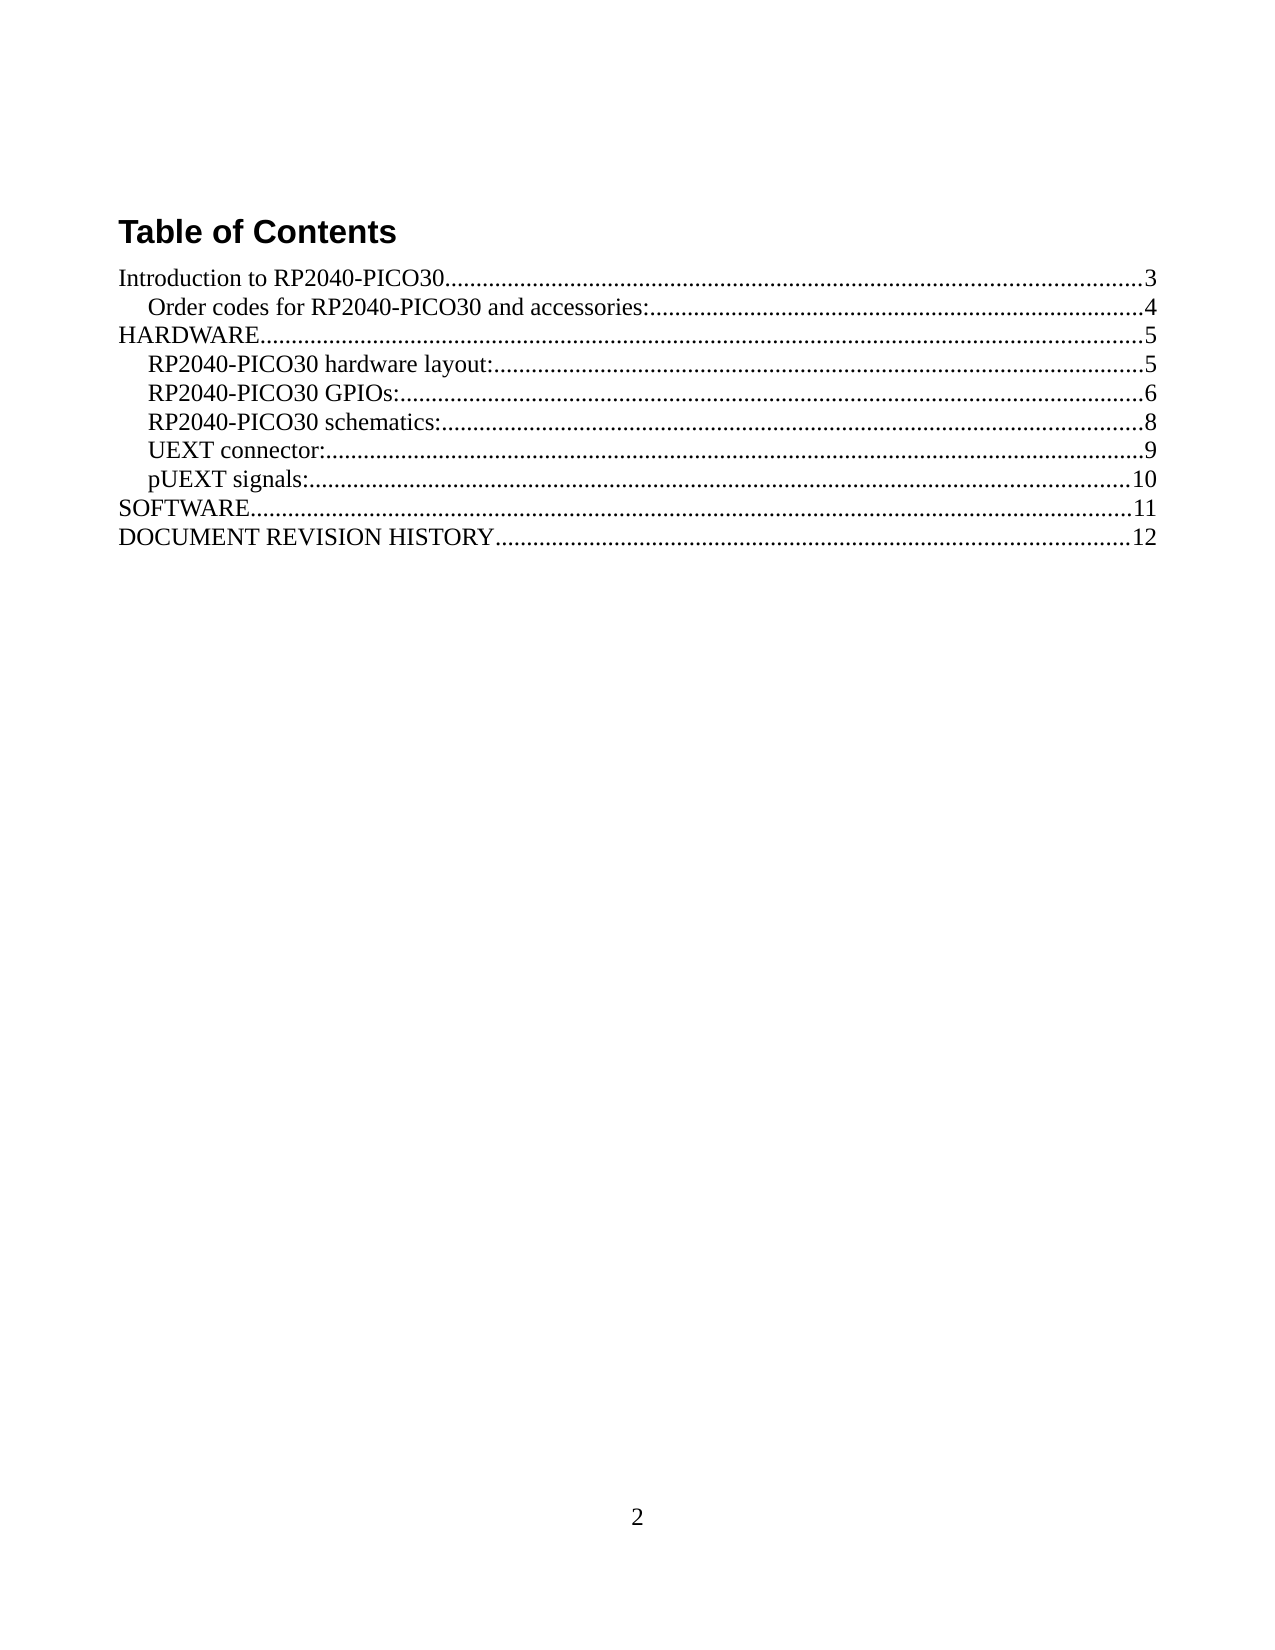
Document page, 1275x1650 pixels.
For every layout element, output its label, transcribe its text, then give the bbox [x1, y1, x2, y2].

text Introduction to RP2040-PICO30 3 [118, 263, 1157, 292]
subtitle Table of Contents [118, 212, 1157, 250]
text Order codes for RP2040-PICO30 and accessories: 4 [148, 292, 1157, 320]
text HARDWARE 5 [118, 320, 1157, 349]
text pUEXT signals: 10 [148, 464, 1157, 493]
text SOFTWARE 11 [118, 493, 1157, 522]
text RP2040-PICO30 GPIOs: 6 [148, 378, 1157, 407]
text UEXT connector: 9 [148, 435, 1157, 464]
text RP2040-PICO30 schematics: 8 [148, 407, 1157, 435]
text RP2040-PICO30 hardware layout: 5 [148, 349, 1157, 378]
text DOCUMENT REVISION HISTORY 12 [118, 522, 1157, 550]
